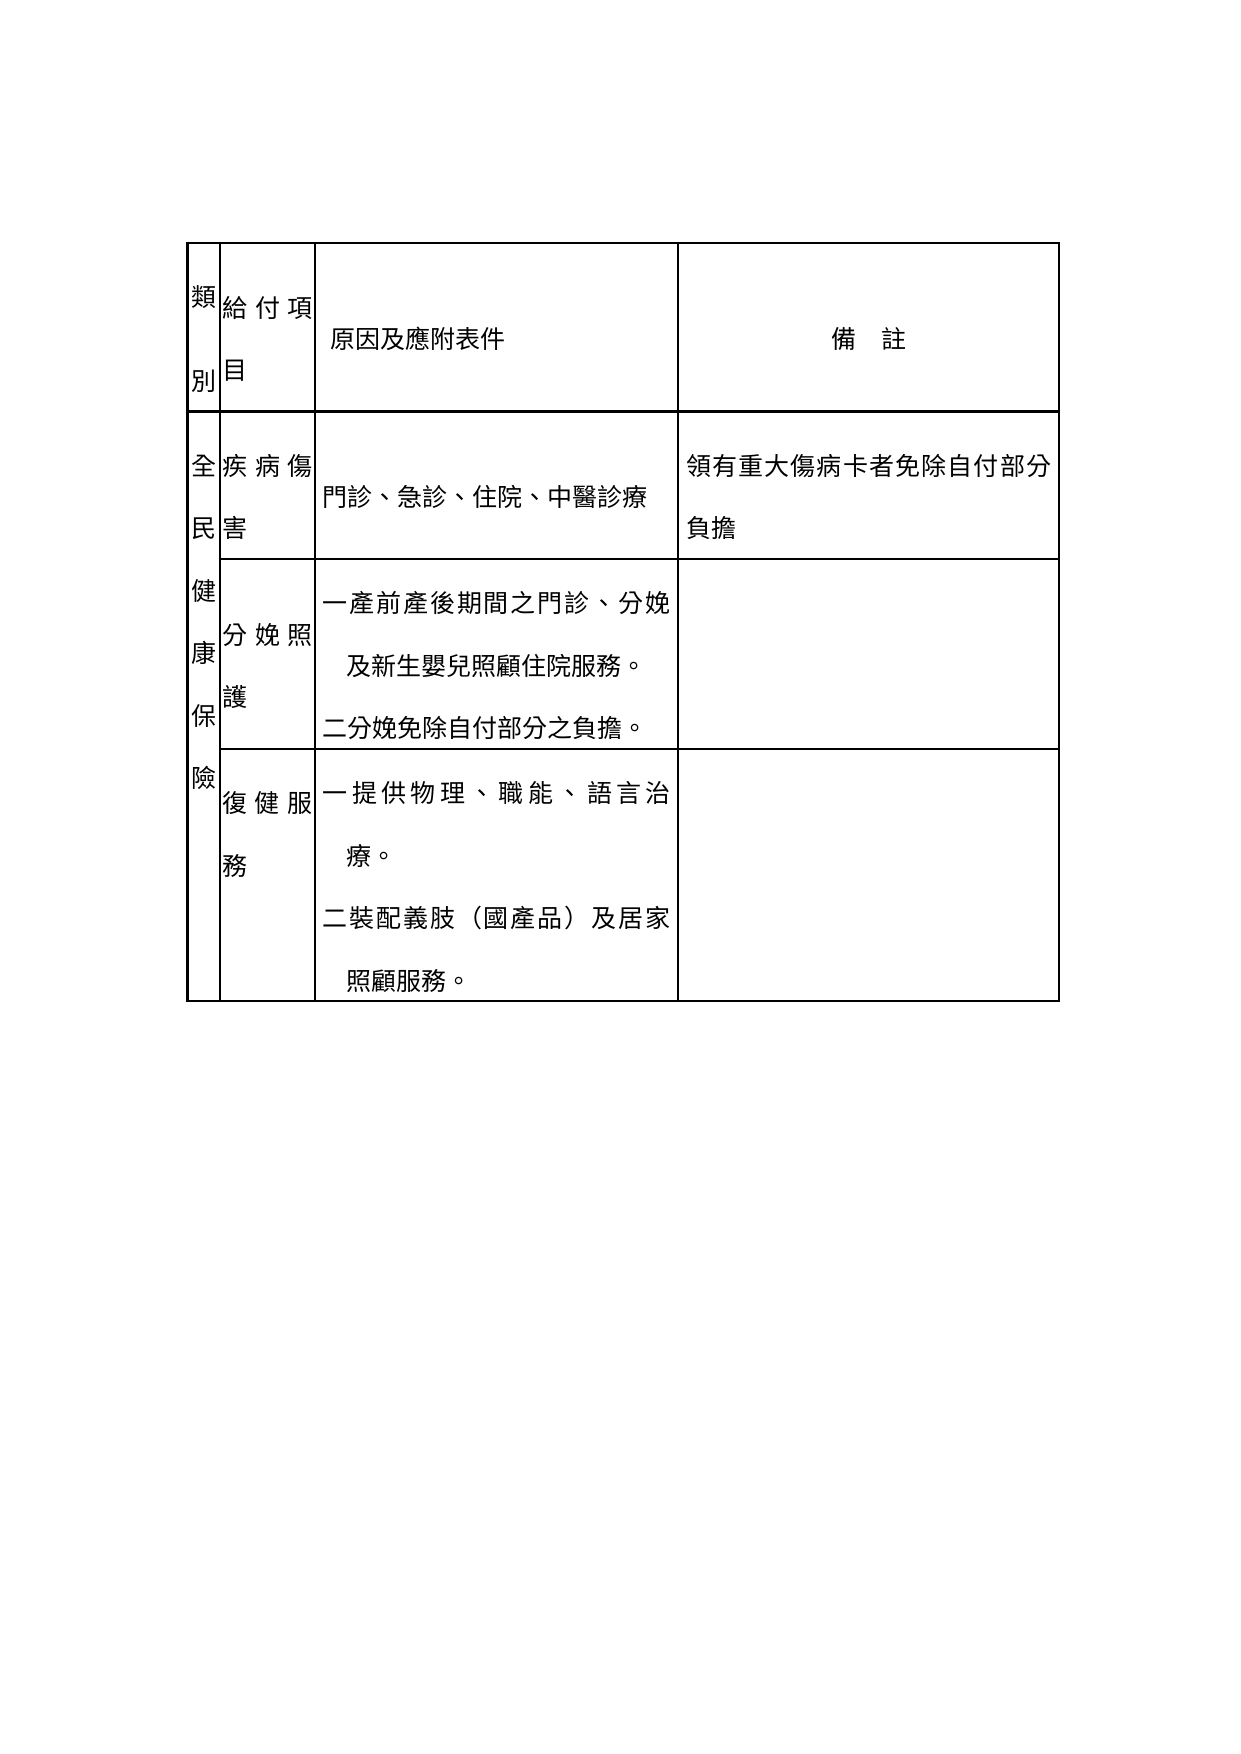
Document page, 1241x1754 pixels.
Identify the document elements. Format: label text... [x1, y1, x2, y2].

table_header 給付項目 [221, 244, 314, 410]
table_header 類 別 [189, 244, 219, 410]
table_cell 疾病傷害 [221, 413, 314, 558]
table_cell 分娩照護 [221, 560, 314, 748]
table_cell 復健服務 [221, 750, 314, 1000]
table_header 備 註 [679, 244, 1058, 410]
table_header 原因及應附表件 [316, 244, 677, 410]
table_cell 領有重大傷病卡者免除自付部分負擔 [679, 413, 1058, 558]
table_cell 一產前產後期間之門診、分娩及新生嬰兒照顧住院服務。 二分娩免除自付部分之負擔。 [316, 560, 677, 748]
table_cell 門診、急診、住院、中醫診療 [316, 413, 677, 558]
table_cell [679, 560, 1058, 748]
table_cell 一提供物理、職能、語言治療。 二裝配義肢（國產品）及居家照顧服務。 [316, 750, 677, 1000]
table_cell 全民健康保險 [189, 413, 219, 1000]
table_cell [679, 750, 1058, 1000]
